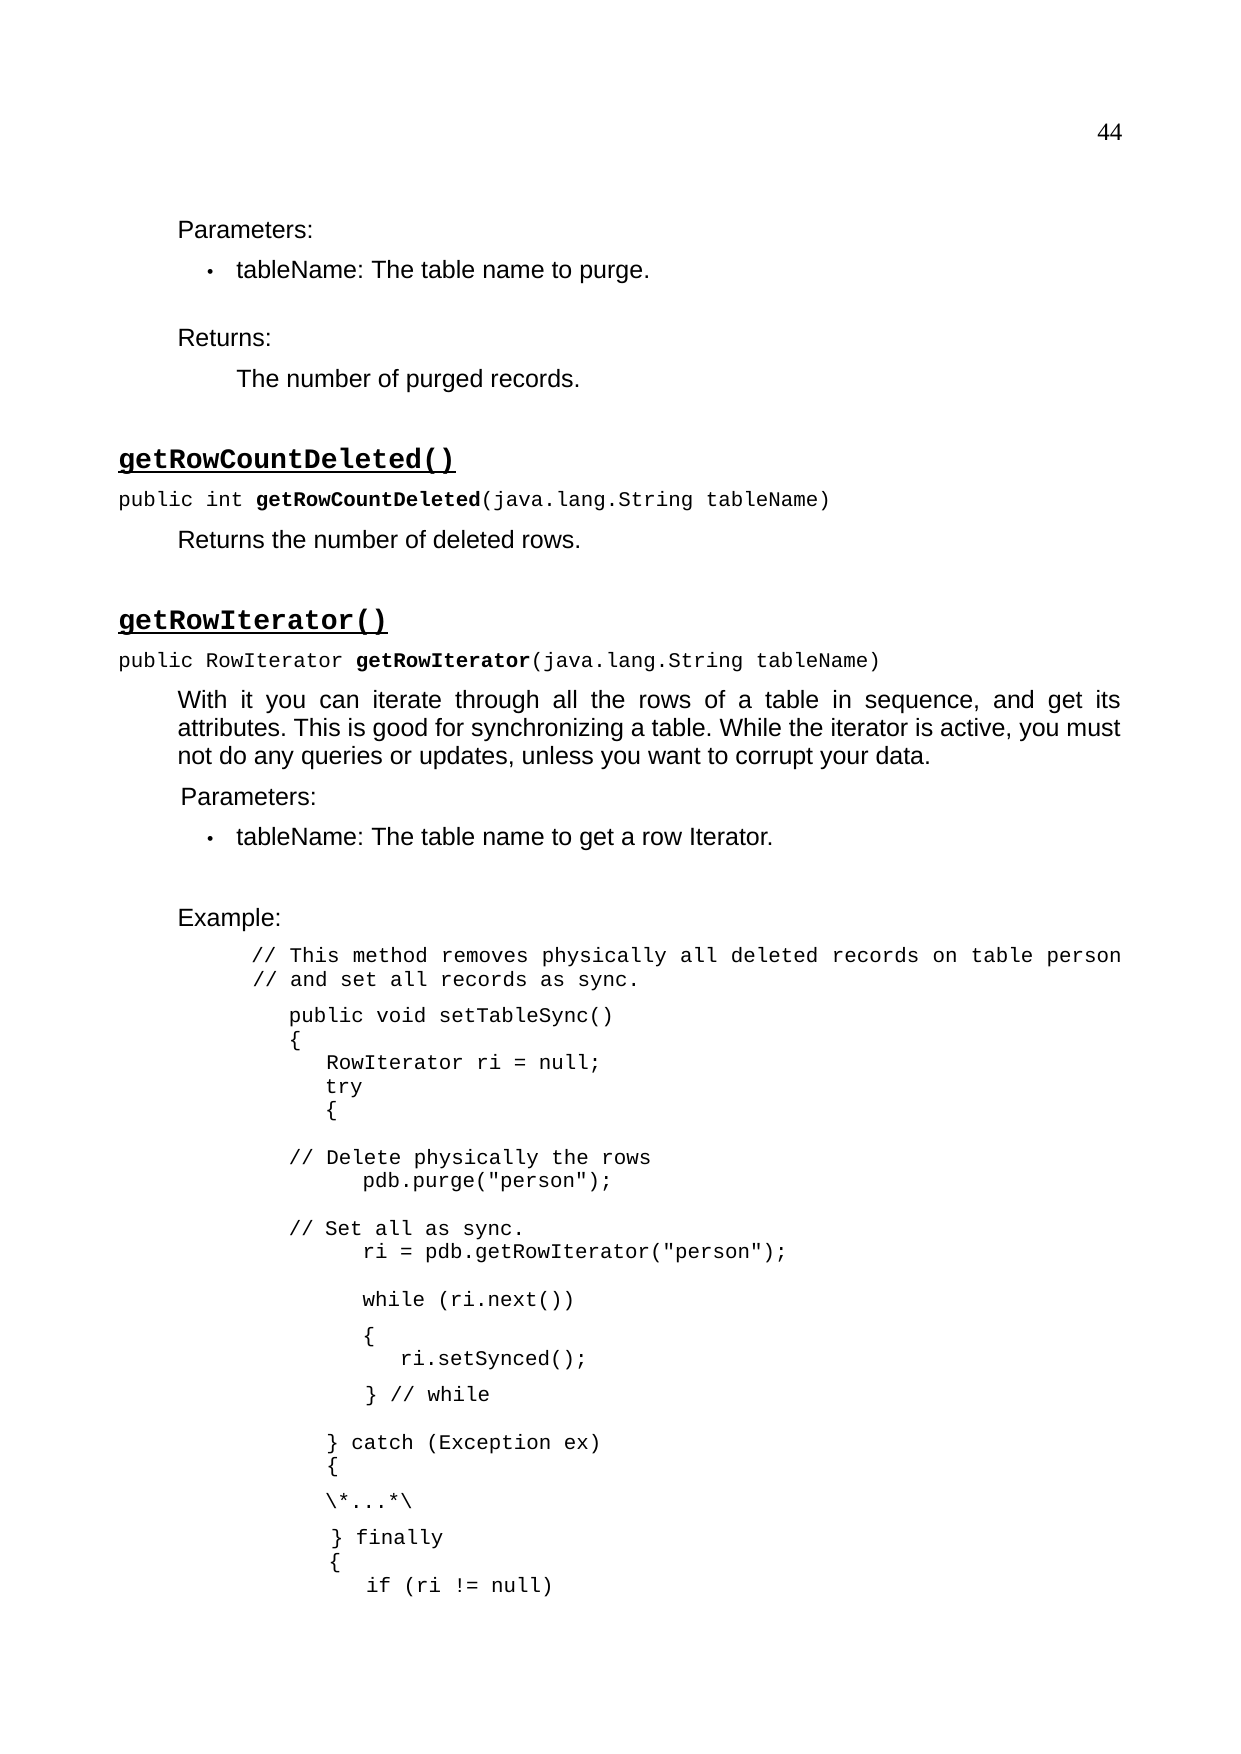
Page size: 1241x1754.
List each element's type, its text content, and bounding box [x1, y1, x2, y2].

subtitle getRowIterator() [118, 606, 1122, 638]
list tableName: The table name to get a row Iterator. [207, 823, 1122, 851]
text } // while } catch (Exception ex) { [177, 1384, 1122, 1479]
list tableName: The table name to purge. [207, 256, 1122, 312]
text // This method removes physically all deleted records on table person // and set all records as sync. [177, 944, 1122, 992]
text \*...*\ [177, 1491, 1122, 1515]
list With it you can iterate through all the rows of a table in sequence, and get its attributes. This is good for synchronizing a table. While the iterator is active, you must not do any queries or updates, unless you want to corrupt your data. [177, 686, 1122, 770]
subtitle Returns: [177, 324, 1122, 352]
text { ri.setSynced(); [177, 1325, 1122, 1372]
list Parameters: [118, 782, 1122, 810]
subtitle Parameters: [177, 216, 1122, 243]
list Returns the number of deleted rows. [177, 525, 1122, 553]
text public void setTableSync() { RowIterator ri = null; try { // Delete physically the rows pdb.purge("person"); // Set all as sync. ri = pdb.getRowIterator("person"); while (ri.next()) [177, 1005, 1122, 1312]
text public int getRowCountDeleted(java.lang.String tableName) [118, 489, 1122, 513]
list The number of purged records. [236, 364, 1122, 392]
subtitle getRowCountDeleted() [118, 445, 1122, 477]
text } finally { if (ri != null) [118, 1527, 1122, 1598]
list Example: [177, 903, 1122, 931]
text public RowIterator getRowIterator(java.lang.String tableName) [118, 650, 1122, 674]
